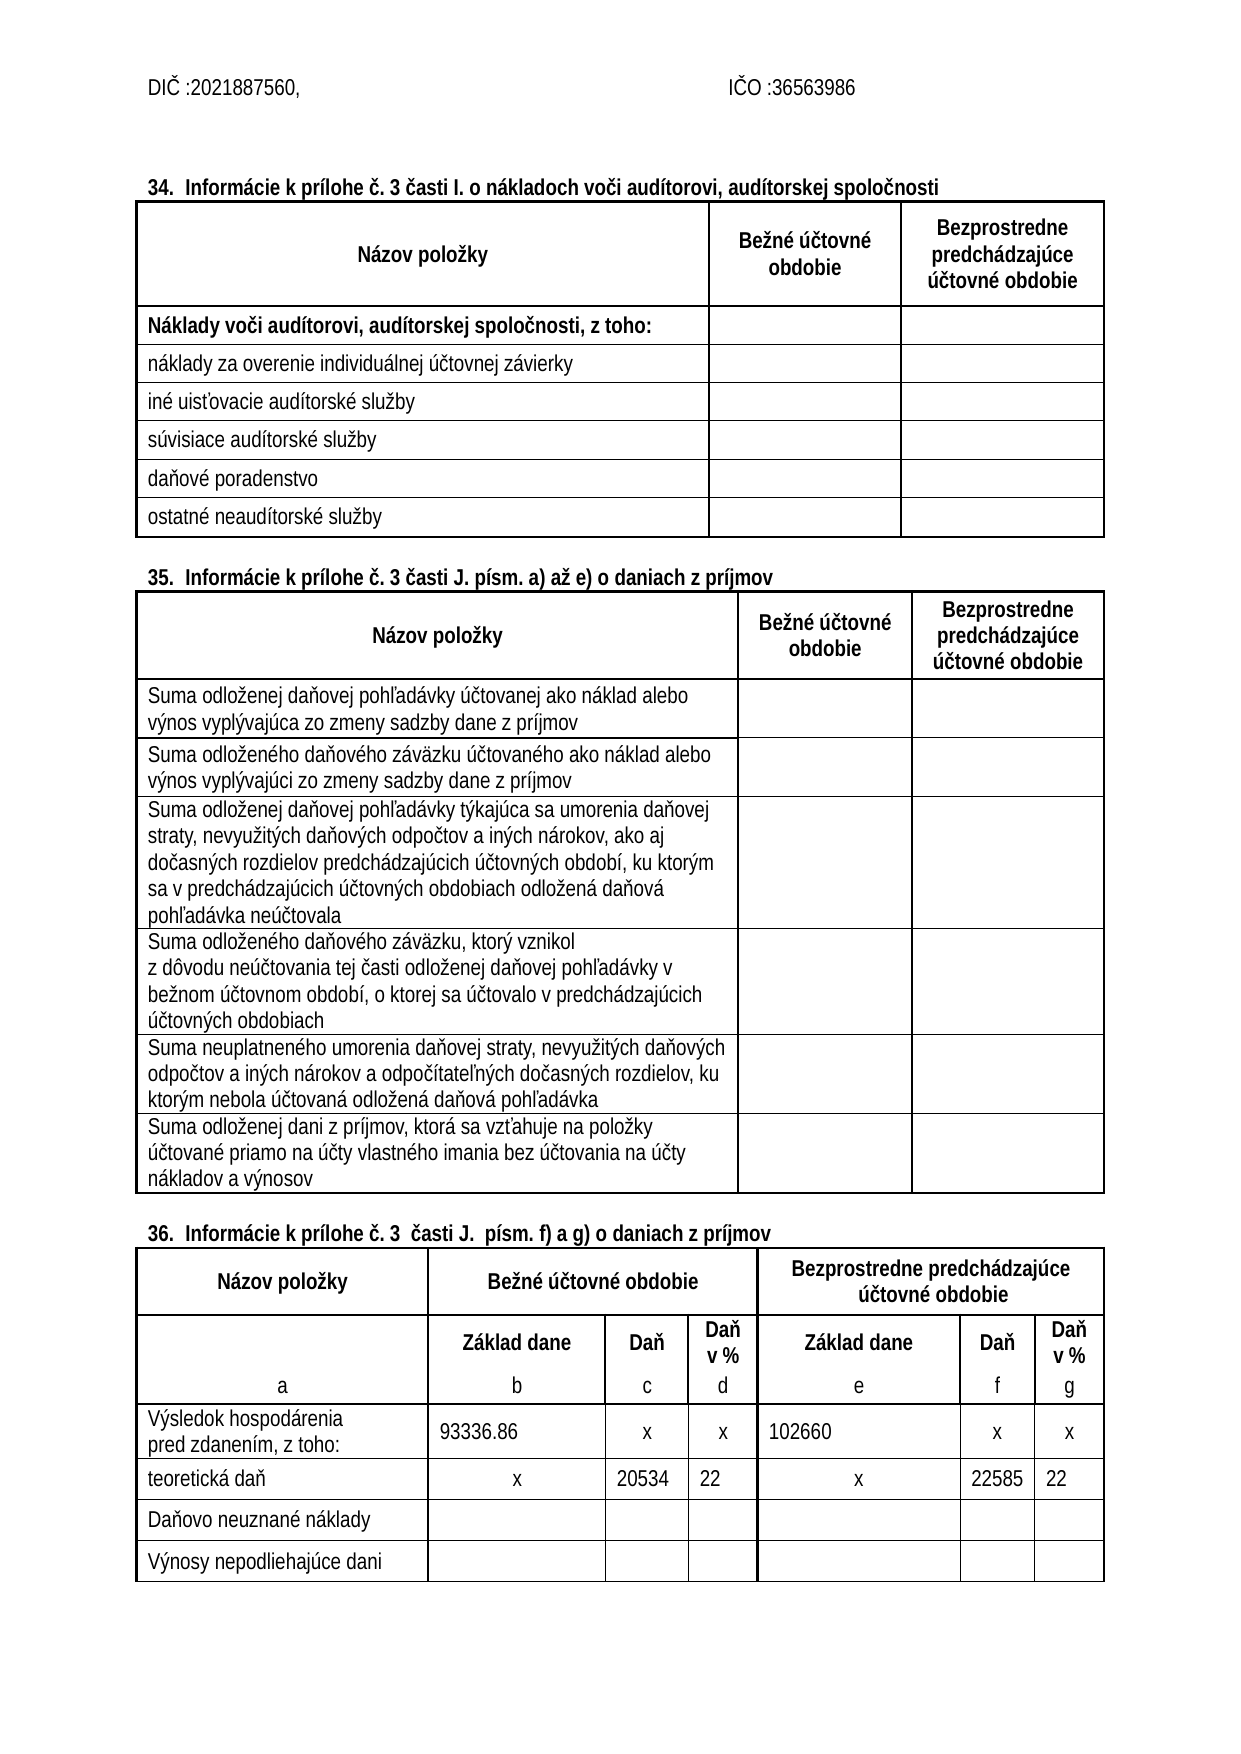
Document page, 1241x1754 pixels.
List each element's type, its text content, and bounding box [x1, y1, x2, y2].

table_header Názov položky [138, 1249, 427, 1313]
table_cell 22 [689, 1459, 756, 1499]
table_header Názov položky [138, 593, 737, 678]
table_cell Suma odloženého daňového záväzku účtovaného ako náklad alebo výnos vyplývajúci zo zmeny sadzby dane z príjmov [138, 739, 737, 796]
table_cell Výsledok hospodárenia pred zdanením, z toho: [138, 1405, 427, 1457]
table_cell c [606, 1368, 687, 1403]
table_cell náklady za overenie individuálnej účtovnej závierky [138, 345, 708, 382]
table_cell [759, 1500, 960, 1540]
table_cell 22585 [961, 1459, 1034, 1499]
table_cell ostatné neaudítorské služby [138, 498, 708, 536]
table_cell Náklady voči audítorovi, audítorskej spoločnosti, z toho: [138, 307, 708, 343]
table_cell [710, 307, 900, 343]
table_cell Daňovo neuznané náklady [138, 1500, 427, 1540]
table_cell [710, 383, 900, 420]
table_cell 93336,86 [429, 1405, 605, 1457]
table_cell [739, 680, 911, 737]
table_cell [913, 1035, 1103, 1113]
table_cell x [429, 1459, 605, 1499]
table_cell Výnosy nepodliehajúce dani [138, 1541, 427, 1581]
table_cell [902, 498, 1103, 536]
table_cell [710, 345, 900, 382]
table_cell 22 [1035, 1459, 1103, 1499]
table_cell 102660 [759, 1405, 960, 1457]
table_cell [902, 307, 1103, 343]
table_cell f [961, 1368, 1034, 1403]
table_cell [606, 1500, 688, 1540]
table_cell [961, 1541, 1034, 1581]
table_cell [902, 345, 1103, 382]
table_cell [710, 421, 900, 459]
table_cell [913, 680, 1103, 737]
table_cell [739, 1035, 911, 1113]
table_header Bežné účtovné obdobie [739, 593, 911, 678]
table_cell Suma neuplatneného umorenia daňovej straty, nevyužitých daňových odpočtov a iných nárokov a odpočítateľných dočasných rozdielov, ku ktorým nebola účtovaná odložená daňová pohľadávka [138, 1035, 737, 1113]
title Informácie k prílohe č. 3 časti J. písm. f) a g) o daniach z príjmov [148, 1220, 1093, 1247]
table_cell Základ dane [759, 1316, 959, 1368]
table_cell Daň v % [689, 1316, 756, 1368]
table_cell [606, 1541, 688, 1581]
table_header Bezprostredne predchádzajúce účtovné obdobie [902, 203, 1103, 305]
table_cell [739, 738, 911, 796]
table_cell x [689, 1405, 756, 1457]
table_cell Suma odloženej daňovej pohľadávky účtovanej ako náklad alebo výnos vyplývajúca zo zmeny sadzby dane z príjmov [138, 680, 737, 737]
table_header Názov položky [138, 203, 708, 305]
table_cell a [138, 1368, 427, 1403]
table_cell [1035, 1500, 1103, 1540]
table_cell Daň v % [1036, 1316, 1103, 1368]
table_cell [689, 1500, 756, 1540]
table_cell súvisiace audítorské služby [138, 421, 708, 459]
table_cell [902, 383, 1103, 420]
table_header Bežné účtovné obdobie [429, 1249, 756, 1313]
table_cell Suma odloženej daňovej pohľadávky týkajúca sa umorenia daňovej straty, nevyužitých daňových odpočtov a iných nárokov, ako aj dočasných rozdielov predchádzajúcich účtovných období, ku ktorým sa v predchádzajúcich účtovných obdobiach odložená daňová pohľadávka neúčtovala [138, 797, 737, 928]
table_cell Základ dane [429, 1316, 604, 1368]
table_cell [739, 1114, 911, 1192]
table_cell [913, 738, 1103, 796]
table_cell [759, 1541, 960, 1581]
table_cell Daň [606, 1316, 687, 1368]
table_cell b [429, 1368, 604, 1403]
table_cell [913, 1114, 1103, 1192]
table_cell [710, 498, 900, 536]
table_cell [1035, 1541, 1103, 1581]
table_cell daňové poradenstvo [138, 460, 708, 497]
table_cell 20534 [606, 1459, 688, 1499]
table_cell iné uisťovacie audítorské služby [138, 383, 708, 420]
table_cell e [759, 1368, 959, 1403]
table_cell teoretická daň [138, 1459, 427, 1499]
title Informácie k prílohe č. 3 časti I. o nákladoch voči audítorovi, audítorskej spoločnosti [148, 174, 1093, 200]
table_cell Suma odloženého daňového záväzku, ktorý vznikol z dôvodu neúčtovania tej časti odloženej daňovej pohľadávky v bežnom účtovnom období, o ktorej sa účtovalo v predchádzajúcich účtovných obdobiach [138, 929, 737, 1033]
table_cell Daň [961, 1316, 1034, 1368]
title Informácie k prílohe č. 3 časti J. písm. a) až e) o daniach z príjmov [148, 564, 1093, 590]
table_cell x [961, 1405, 1034, 1457]
table_cell x [606, 1405, 688, 1457]
table_cell [961, 1500, 1034, 1540]
table_cell [913, 797, 1103, 928]
table_cell g [1036, 1368, 1103, 1403]
table_cell [689, 1541, 756, 1581]
table_cell [429, 1500, 605, 1540]
table_cell [902, 421, 1103, 459]
table_header Bezprostredne predchádzajúce účtovné obdobie [759, 1249, 1103, 1313]
table_cell x [759, 1459, 960, 1499]
table_cell [710, 460, 900, 497]
table_cell [429, 1541, 605, 1581]
table_cell d [689, 1368, 756, 1403]
table_cell [902, 460, 1103, 497]
table_cell [739, 929, 911, 1033]
table_cell Suma odloženej dani z príjmov, ktorá sa vzťahuje na položky účtované priamo na účty vlastného imania bez účtovania na účty nákladov a výnosov [138, 1114, 737, 1192]
table_header Bežné účtovné obdobie [710, 203, 900, 305]
table_cell [739, 797, 911, 928]
table_cell [913, 929, 1103, 1033]
table_header Bezprostredne predchádzajúce účtovné obdobie [913, 593, 1103, 678]
table_cell [138, 1316, 427, 1368]
table_cell x [1035, 1405, 1103, 1457]
